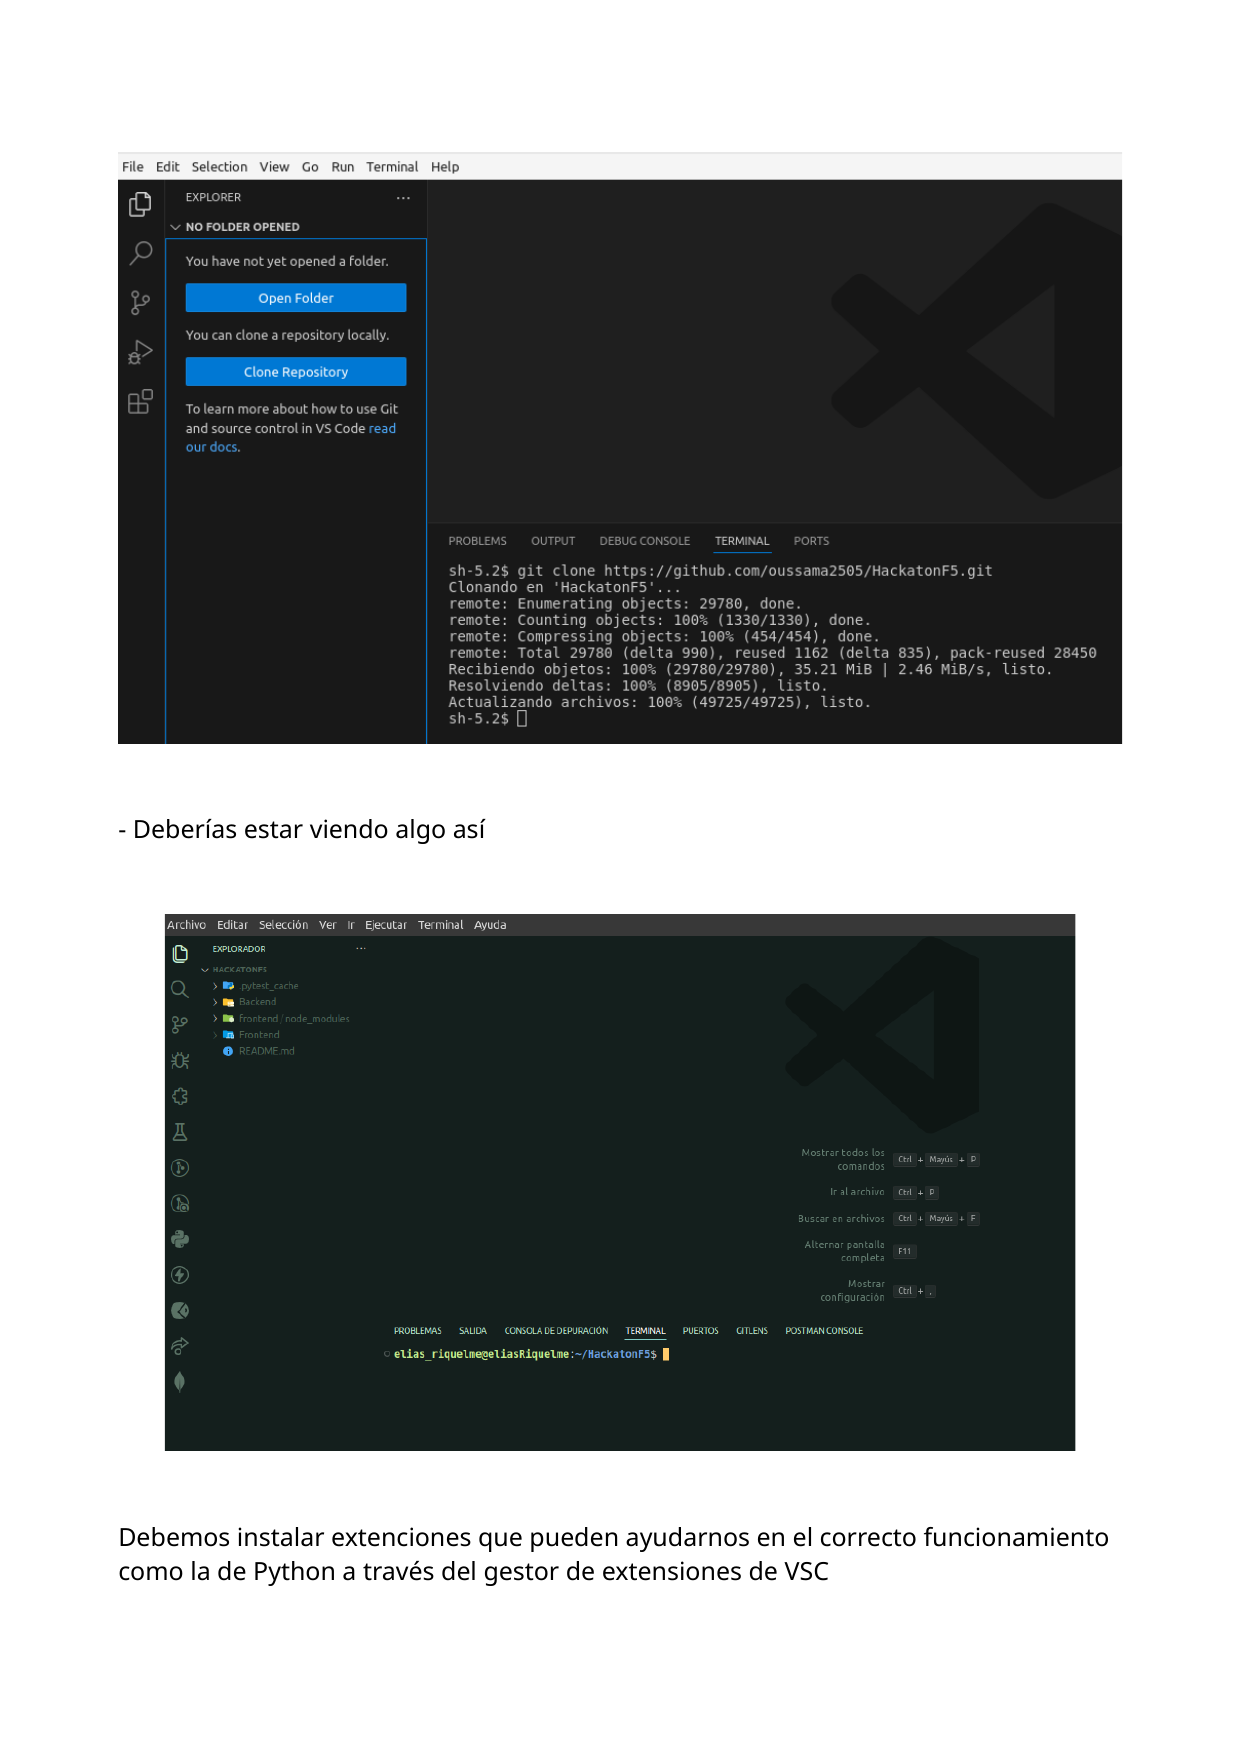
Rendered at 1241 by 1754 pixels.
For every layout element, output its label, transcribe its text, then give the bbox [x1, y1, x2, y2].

text Debemos instalar extenciones que pueden ayudarnos en el correcto funcionamiento como la de Python a través del gestor de extensiones de VSC [118, 1519, 1122, 1587]
text - Deberías estar viendo algo así [118, 812, 1122, 846]
picture [118, 152, 1123, 744]
picture [164, 914, 1076, 1451]
